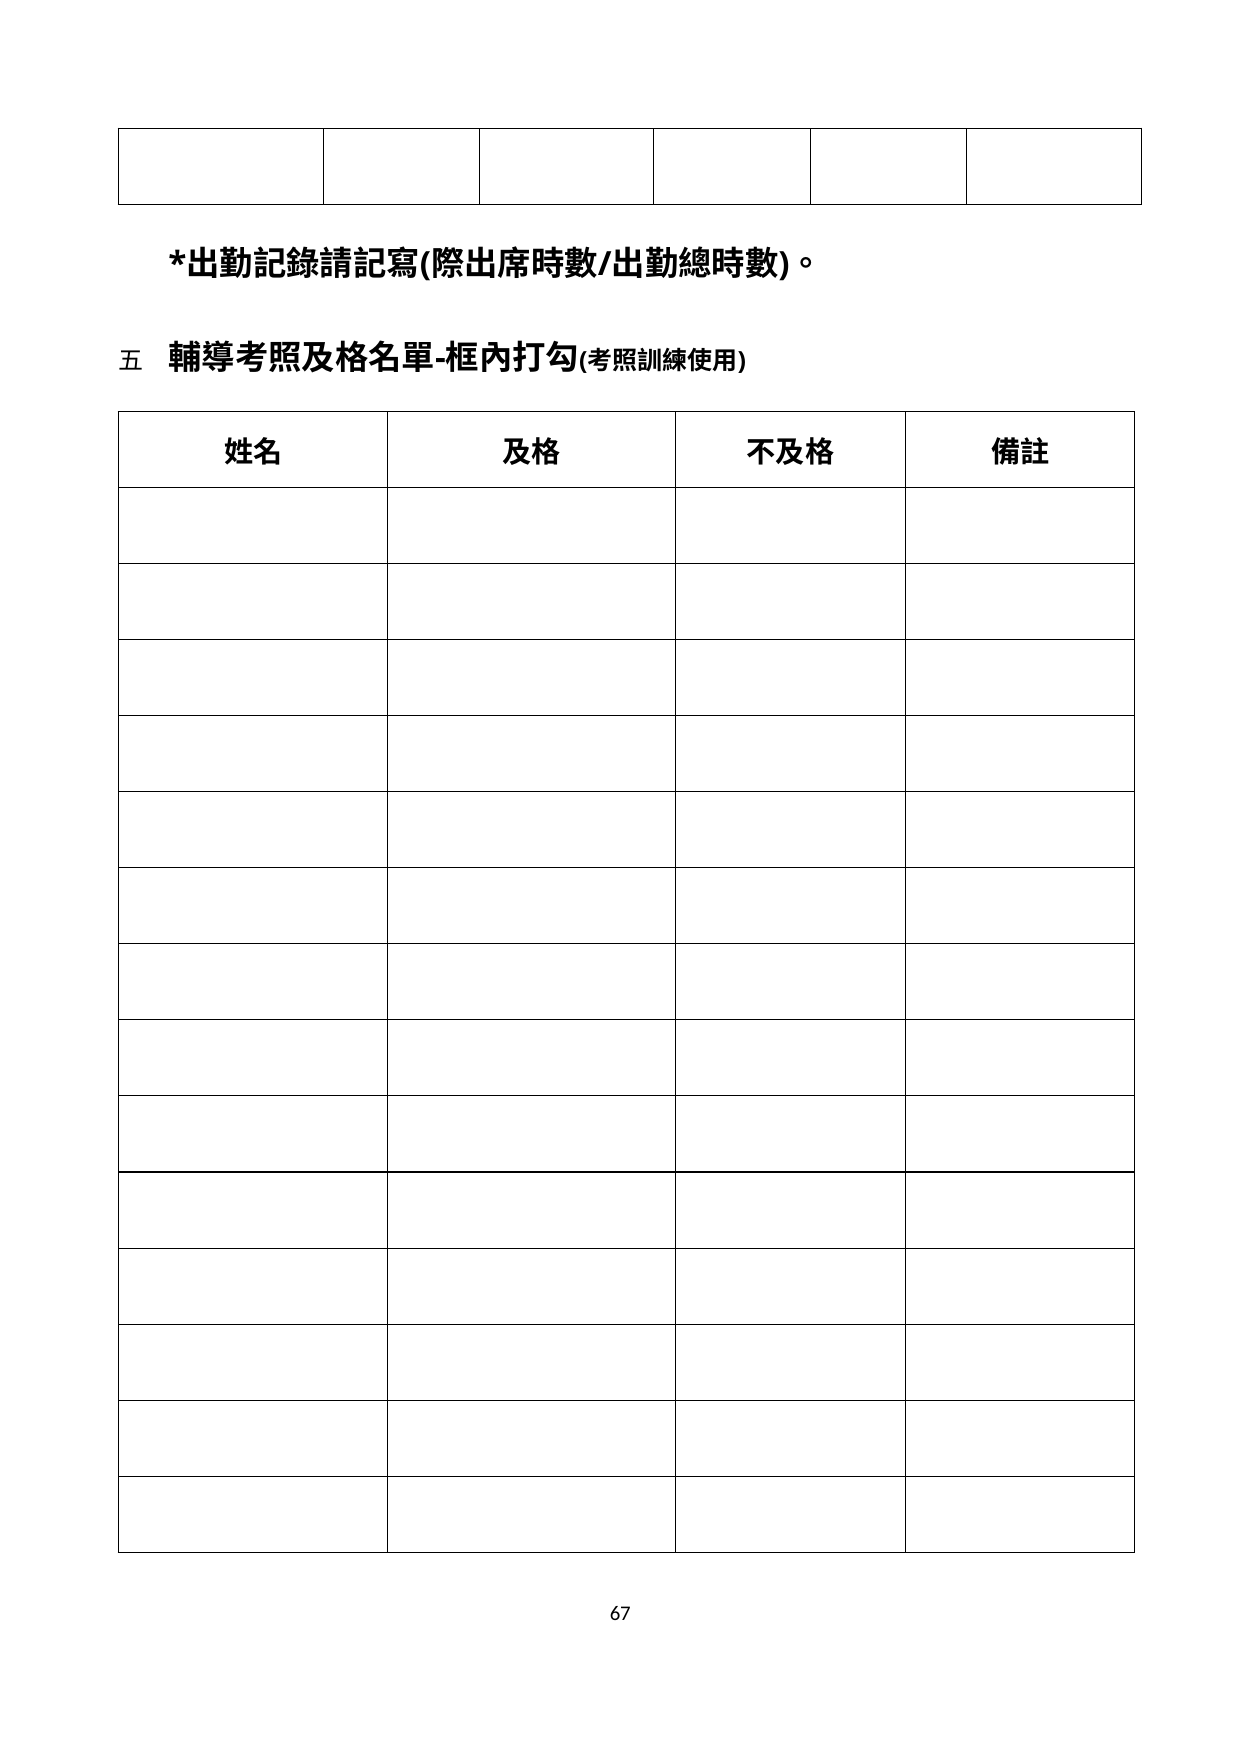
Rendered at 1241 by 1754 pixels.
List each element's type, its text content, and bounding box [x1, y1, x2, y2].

table_cell [906, 1401, 1134, 1476]
table_cell [388, 1325, 675, 1399]
table_cell [654, 129, 810, 204]
table_cell [906, 1325, 1134, 1399]
table_cell [906, 1173, 1134, 1247]
table_cell [119, 1325, 387, 1399]
table_cell [676, 1096, 905, 1171]
table_cell [906, 488, 1134, 563]
table_cell [119, 564, 387, 639]
table_cell [388, 716, 675, 791]
table_cell [676, 1477, 905, 1552]
text *出勤記錄請記寫(際出席時數/出勤總時數)。 [168, 223, 1122, 298]
table_header 備註 [906, 412, 1134, 487]
table_cell [388, 488, 675, 563]
table_cell [388, 1173, 675, 1247]
table_cell [676, 640, 905, 715]
table_cell [119, 488, 387, 563]
table_cell [811, 129, 966, 204]
table_cell [676, 1401, 905, 1476]
table_cell [119, 1401, 387, 1476]
table_cell [906, 1249, 1134, 1323]
table_cell [676, 564, 905, 639]
table_cell [676, 868, 905, 943]
table_cell [388, 640, 675, 715]
table_cell [906, 1096, 1134, 1171]
table_cell [119, 792, 387, 867]
table_cell [119, 1173, 387, 1247]
table_cell [967, 129, 1141, 204]
table_cell [119, 868, 387, 943]
table_cell [906, 716, 1134, 791]
table_cell [906, 1477, 1134, 1552]
table_cell [906, 868, 1134, 943]
table_cell [676, 716, 905, 791]
table_cell [906, 792, 1134, 867]
table_cell [119, 1020, 387, 1095]
table_cell [388, 868, 675, 943]
table_cell [676, 1249, 905, 1323]
table_cell [676, 1325, 905, 1399]
table_cell [480, 129, 653, 204]
table_cell [388, 1477, 675, 1552]
table_cell [676, 944, 905, 1019]
table_cell [906, 1020, 1134, 1095]
table_cell [119, 129, 323, 204]
table_cell [906, 944, 1134, 1019]
table_cell [676, 488, 905, 563]
list 輔導考照及格名單-框內打勾(考照訓練使用) [118, 317, 1122, 392]
table_cell [388, 1096, 675, 1171]
table_cell [676, 1020, 905, 1095]
table_cell [119, 944, 387, 1019]
table_cell [119, 640, 387, 715]
table_cell [388, 944, 675, 1019]
table_cell [119, 716, 387, 791]
table_cell [324, 129, 479, 204]
table_cell [388, 792, 675, 867]
table_cell [906, 640, 1134, 715]
table_cell [906, 564, 1134, 639]
table_cell [388, 564, 675, 639]
table_cell [388, 1020, 675, 1095]
table_cell [676, 792, 905, 867]
table_cell [119, 1477, 387, 1552]
table_cell [676, 1173, 905, 1247]
table_cell [119, 1249, 387, 1323]
table_cell [388, 1249, 675, 1323]
table_cell [119, 1096, 387, 1171]
table_cell [388, 1401, 675, 1476]
table_header 姓名 [119, 412, 387, 487]
table_header 不及格 [676, 412, 905, 487]
table_header 及格 [388, 412, 675, 487]
